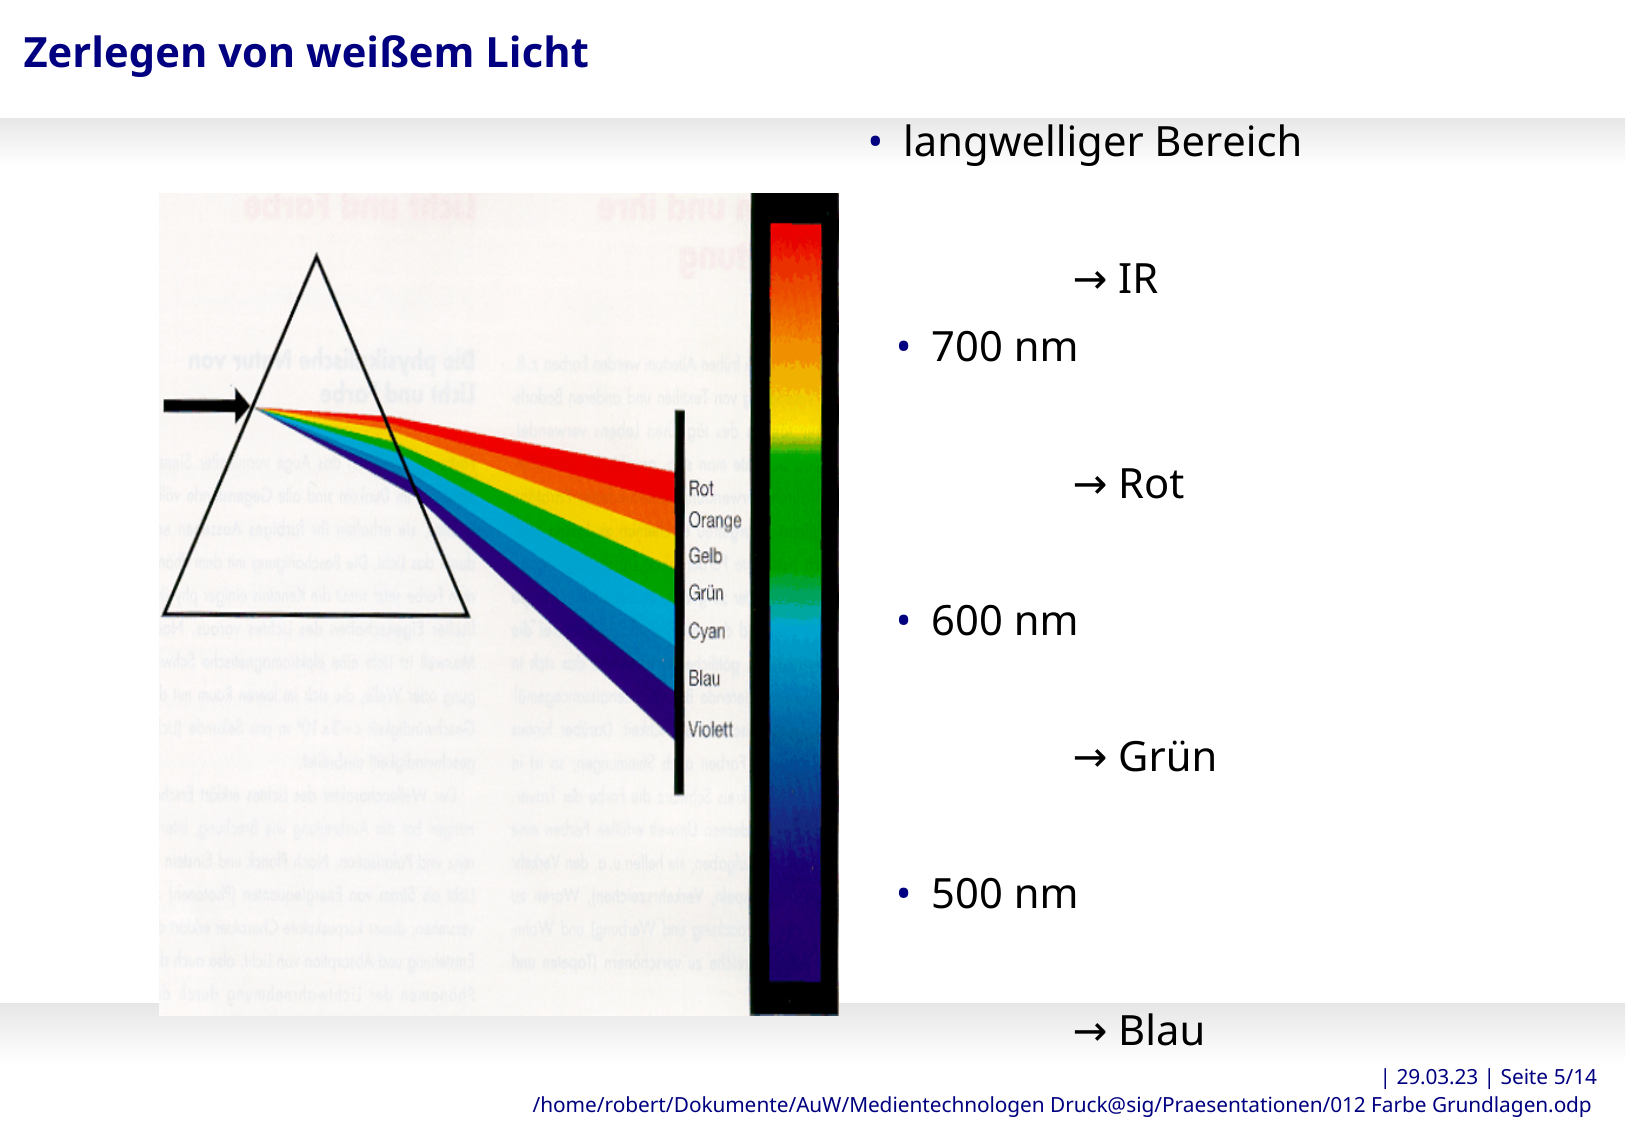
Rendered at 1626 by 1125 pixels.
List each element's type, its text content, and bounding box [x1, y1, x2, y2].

picture [159, 193, 839, 1016]
list langwelliger Bereich → IR 700 nm → Rot 600 nm → Grün 500 nm → Blau 400 nm → UV kurzwelliger Bereich [820, 100, 1501, 1125]
title Zerlegen von weißem Licht [23, 11, 1600, 130]
